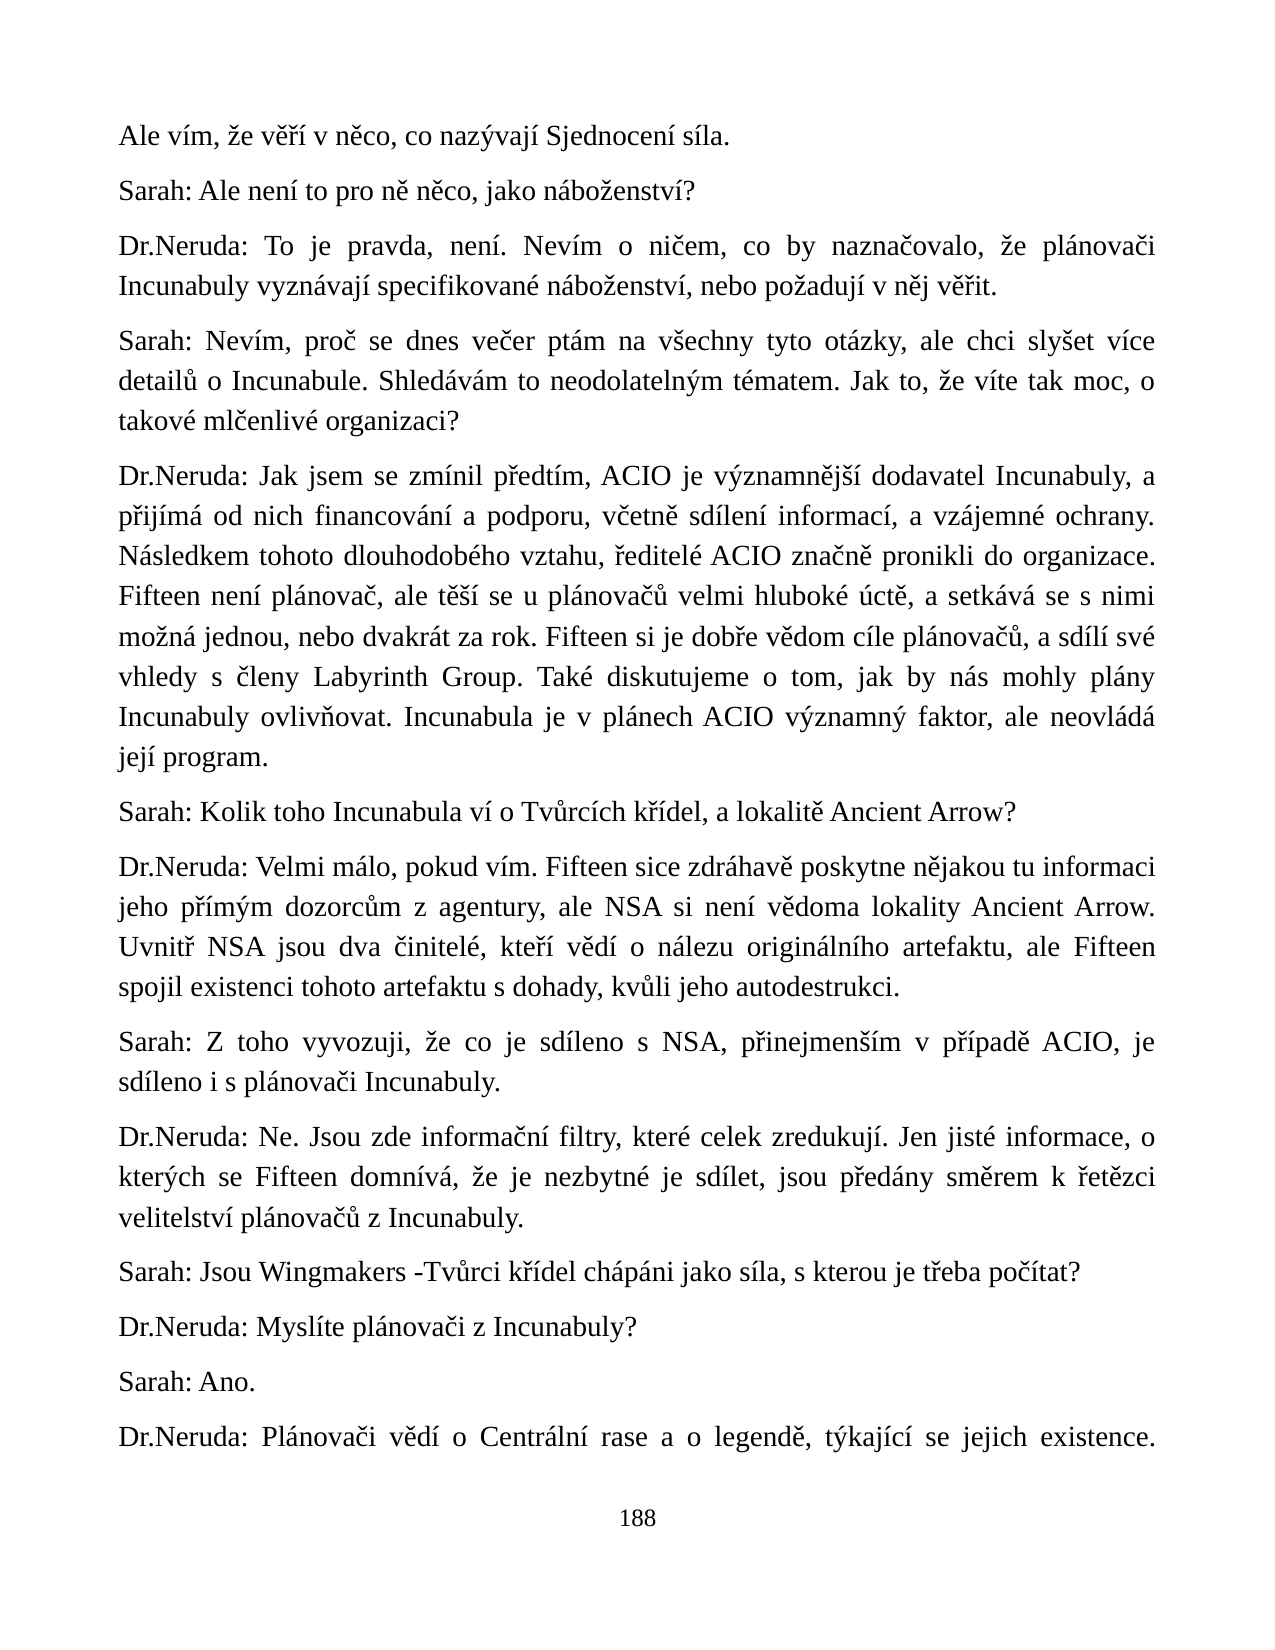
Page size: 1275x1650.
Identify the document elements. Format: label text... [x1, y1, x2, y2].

text Sarah: Z toho vyvozuji, že co je sdíleno s NSA, přinejmenším v případě ACIO, je sdíleno i s plánovači Incunabuly. [118, 1024, 1157, 1098]
text Dr.Neruda: To je pravda, není. Nevím o ničem, co by naznačovalo, že plánovači Incunabuly vyznávají specifikované náboženství, nebo požadují v něj věřit. [118, 228, 1157, 301]
text Sarah: Ano. [118, 1364, 1157, 1398]
text Dr.Neruda: Myslíte plánovači z Incunabuly? [118, 1309, 1157, 1343]
text Dr.Neruda: Jak jsem se zmínil předtím, ACIO je významnější dodavatel Incunabuly, a přijímá od nich financování a podporu, včetně sdílení informací, a vzájemné ochrany. Následkem tohoto dlouhodobého vztahu, ředitelé ACIO značně pronikli do organizace. Fifteen není plánovač, ale těší se u plánovačů velmi hluboké úctě, a setkává se s nimi možná jednou, nebo dvakrát za rok. Fifteen si je dobře vědom cíle plánovačů, a sdílí své vhledy s členy Labyrinth Group. Také diskutujeme o tom, jak by nás mohly plány Incunabuly ovlivňovat. Incunabula je v plánech ACIO významný faktor, ale neovládá její program. [118, 458, 1157, 773]
text Sarah: Ale není to pro ně něco, jako náboženství? [118, 173, 1157, 206]
text Sarah: Kolik toho Incunabula ví o Tvůrcích křídel, a lokalitě Ancient Arrow? [118, 794, 1157, 828]
text Dr.Neruda: Plánovači vědí o Centrální rase a o legendě, týkající se jejich existence. [118, 1419, 1157, 1452]
text Dr.Neruda: Ne. Jsou zde informační filtry, které celek zredukují. Jen jisté informace, o kterých se Fifteen domnívá, že je nezbytné je sdílet, jsou předány směrem k řetězci velitelství plánovačů z Incunabuly. [118, 1119, 1157, 1233]
text Sarah: Jsou Wingmakers -Tvůrci křídel chápáni jako síla, s kterou je třeba počítat? [118, 1254, 1157, 1288]
text Sarah: Nevím, proč se dnes večer ptám na všechny tyto otázky, ale chci slyšet více detailů o Incunabule. Shledávám to neodolatelným tématem. Jak to, že víte tak moc, o takové mlčenlivé organizaci? [118, 323, 1157, 437]
text Ale vím, že věří v něco, co nazývají Sjednocení síla. [118, 118, 1157, 152]
text Dr.Neruda: Velmi málo, pokud vím. Fifteen sice zdráhavě poskytne nějakou tu informaci jeho přímým dozorcům z agentury, ale NSA si není vědoma lokality Ancient Arrow. Uvnitř NSA jsou dva činitelé, kteří vědí o nálezu originálního artefaktu, ale Fifteen spojil existenci tohoto artefaktu s dohady, kvůli jeho autodestrukci. [118, 849, 1157, 1003]
